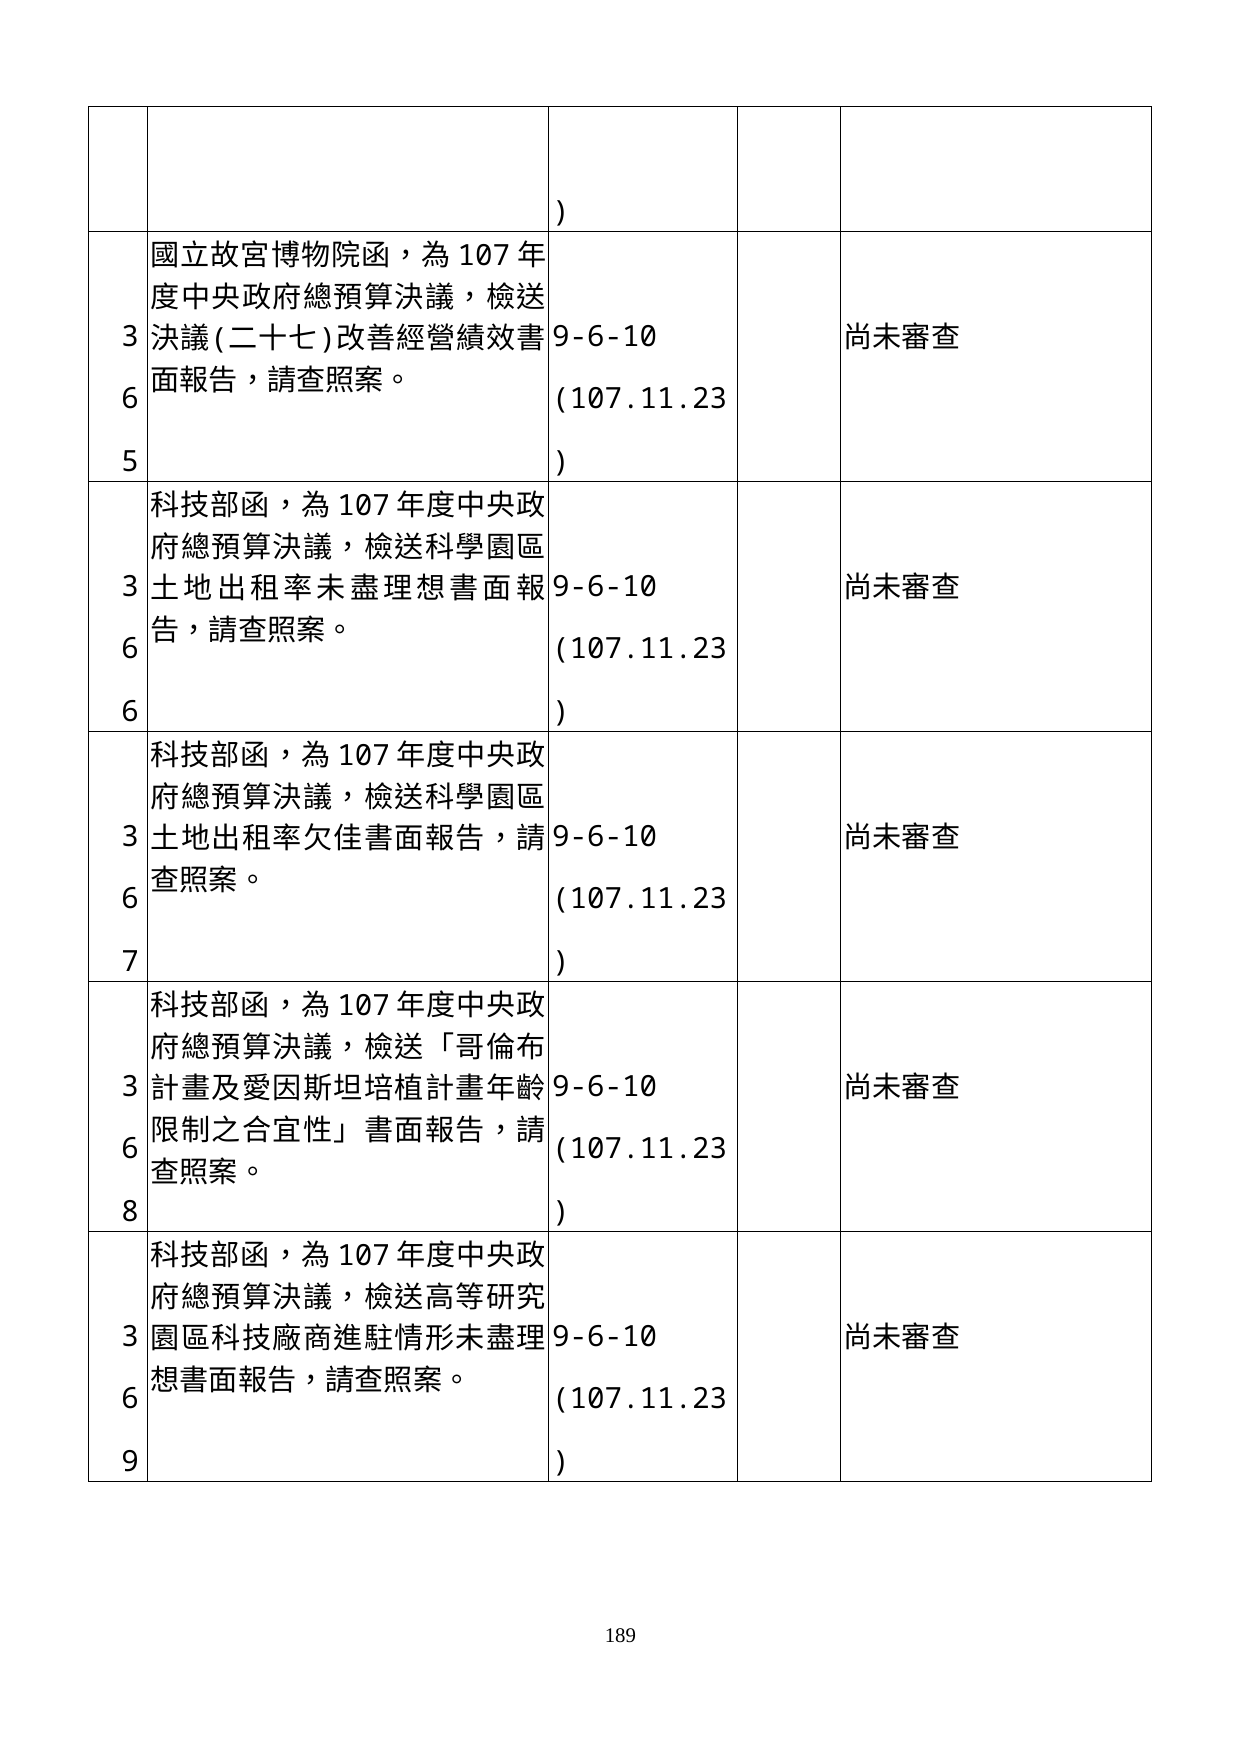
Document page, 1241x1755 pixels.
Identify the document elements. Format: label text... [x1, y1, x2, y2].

table_cell 9-6-10 (107.11.23) [549, 482, 737, 731]
table_cell [738, 107, 840, 231]
table_cell [89, 732, 147, 981]
table_cell [148, 107, 548, 231]
table_cell [841, 107, 1151, 231]
table_cell 尚未審查 [841, 482, 1151, 731]
table_cell [89, 482, 147, 731]
table_cell 科技部函，為107年度中央政府總預算決議，檢送科學園區土地出租率欠佳書面報告，請查照案。 [148, 732, 548, 981]
table_cell 科技部函，為107年度中央政府總預算決議，檢送「哥倫布計畫及愛因斯坦培植計畫年齡限制之合宜性」書面報告，請查照案。 [148, 982, 548, 1231]
table_cell 9-6-10 (107.11.23) [549, 732, 737, 981]
table_cell 9-6-10 (107.11.23) [549, 232, 737, 481]
table_cell 科技部函，為107年度中央政府總預算決議，檢送科學園區土地出租率未盡理想書面報告，請查照案。 [148, 482, 548, 731]
table_cell [89, 982, 147, 1231]
table_cell 尚未審查 [841, 1232, 1151, 1481]
table_cell 9-6-10 (107.11.23) [549, 1232, 737, 1481]
table_cell [89, 1232, 147, 1481]
table_cell [738, 982, 840, 1231]
table_cell 9-6-10 (107.11.23) [549, 982, 737, 1231]
table_cell [89, 232, 147, 481]
table_cell ) [549, 107, 737, 231]
table_cell [738, 1232, 840, 1481]
table_cell [738, 732, 840, 981]
table_cell 國立故宮博物院函，為107年度中央政府總預算決議，檢送決議(二十七)改善經營績效書面報告，請查照案。 [148, 232, 548, 481]
table_cell 尚未審查 [841, 732, 1151, 981]
table_cell 科技部函，為107年度中央政府總預算決議，檢送高等研究園區科技廠商進駐情形未盡理想書面報告，請查照案。 [148, 1232, 548, 1481]
table_cell [89, 107, 147, 231]
table_cell [738, 482, 840, 731]
table_cell 尚未審查 [841, 232, 1151, 481]
table_cell [738, 232, 840, 481]
table_cell 尚未審查 [841, 982, 1151, 1231]
